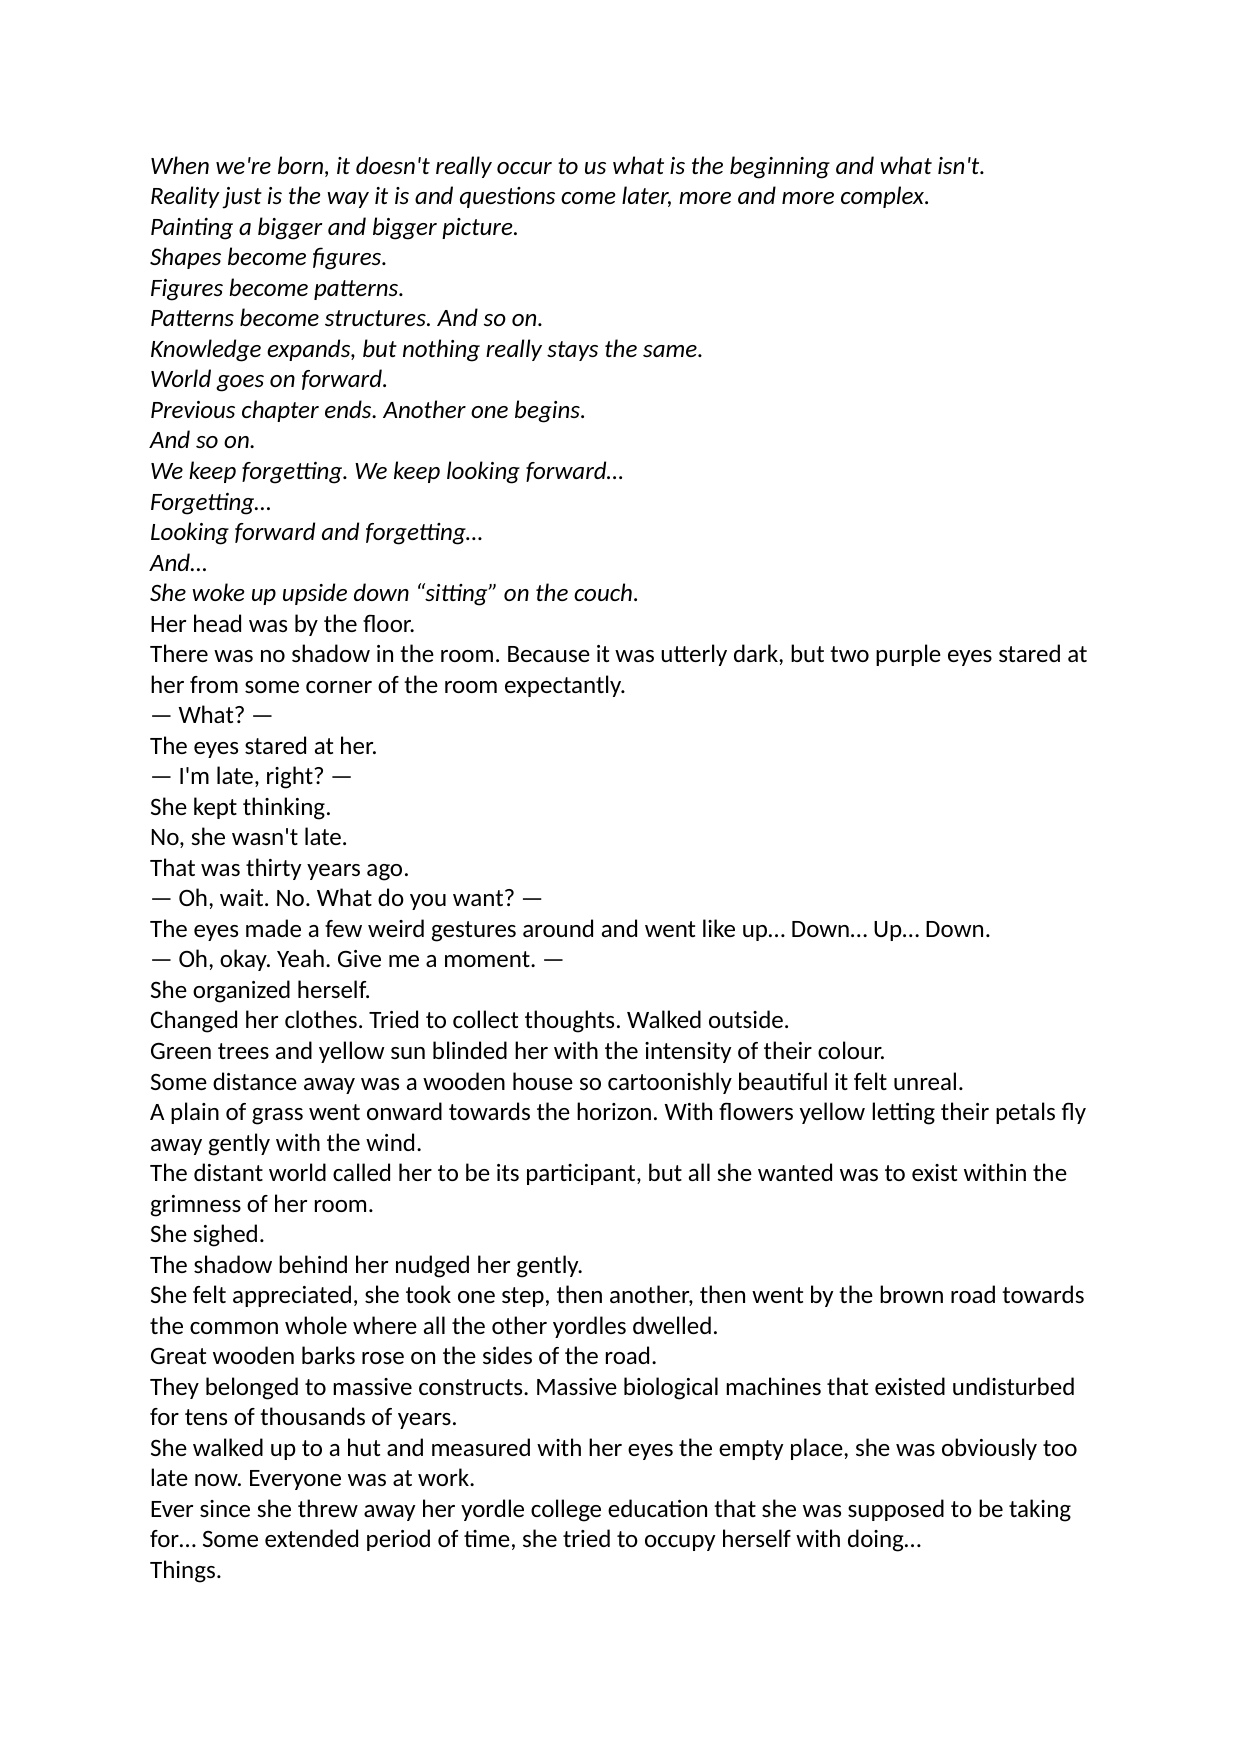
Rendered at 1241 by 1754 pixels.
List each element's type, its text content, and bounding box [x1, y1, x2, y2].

text When we're born, it doesn't really occur to us what is the beginning and what isn't. Reality just is the way it is and questions come later, more and more complex. Painting a bigger and bigger picture. Shapes become figures. Figures become patterns. Patterns become structures. And so on. Knowledge expands, but nothing really stays the same. World goes on forward. Previous chapter ends. Another one begins. And so on. We keep forgetting. We keep looking forward… Forgetting… Looking forward and forgetting… And… She woke up upside down “sitting” on the couch. Her head was by the floor. There was no shadow in the room. Because it was utterly dark, but two purple eyes stared at her from some corner of the room expectantly. — What? — The eyes stared at her. — I'm late, right? — She kept thinking. No, she wasn't late. That was thirty years ago. — Oh, wait. No. What do you want? — The eyes made a few weird gestures around and went like up… Down… Up… Down. — Oh, okay. Yeah. Give me a moment. — She organized herself. Changed her clothes. Tried to collect thoughts. Walked outside. Green trees and yellow sun blinded her with the intensity of their colour. Some distance away was a wooden house so cartoonishly beautiful it felt unreal. A plain of grass went onward towards the horizon. With flowers yellow letting their petals fly away gently with the wind. The distant world called her to be its participant, but all she wanted was to exist within the grimness of her room. She sighed. The shadow behind her nudged her gently. She felt appreciated, she took one step, then another, then went by the brown road towards the common whole where all the other yordles dwelled. Great wooden barks rose on the sides of the road. They belonged to massive constructs. Massive biological machines that existed undisturbed for tens of thousands of years. She walked up to a hut and measured with her eyes the empty place, she was obviously too late now. Everyone was at work. Ever since she threw away her yordle college education that she was supposed to be taking for… Some extended period of time, she tried to occupy herself with doing… Things. [150, 150, 1090, 1584]
